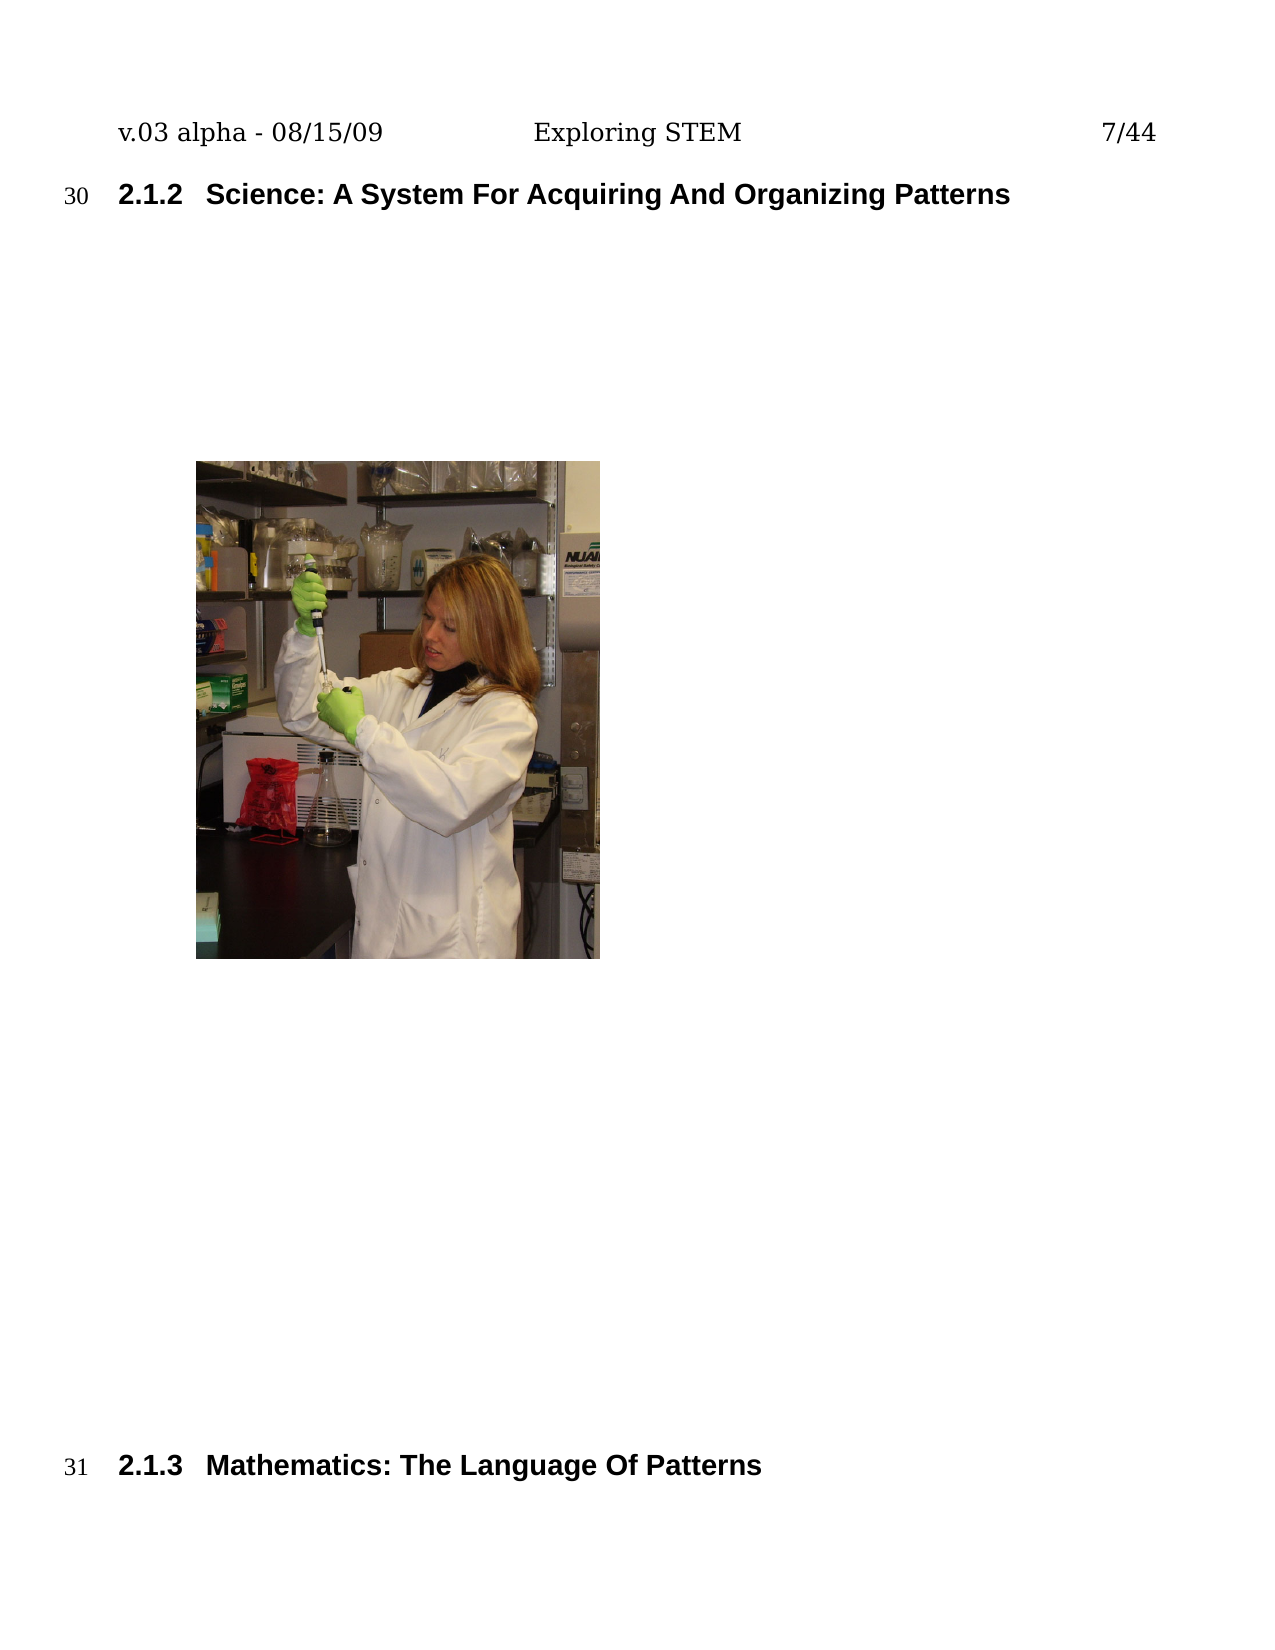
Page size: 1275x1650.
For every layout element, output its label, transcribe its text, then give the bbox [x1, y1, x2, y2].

picture [196, 461, 600, 959]
subtitle Science: A System For Acquiring And Organizing Patterns [118, 177, 1157, 210]
subtitle Mathematics: The Language Of Patterns [118, 1448, 1157, 1481]
